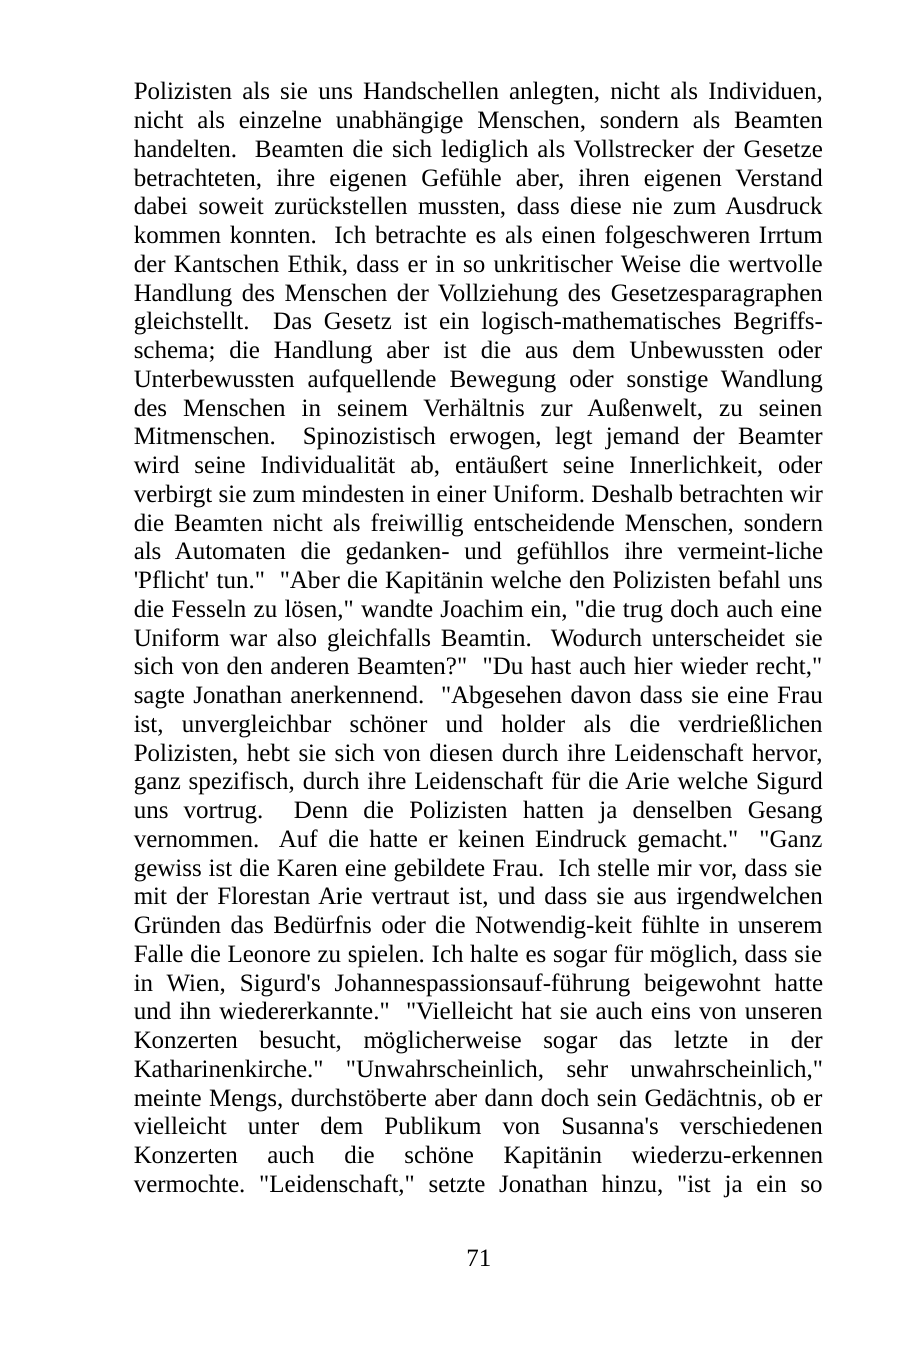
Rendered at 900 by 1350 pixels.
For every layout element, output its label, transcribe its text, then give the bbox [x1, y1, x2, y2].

text Polizisten als sie uns Handschellen anlegten, nicht als Individuen, nicht als einzelne unabhängige Menschen, sondern als Beamten handelten. Beamten die sich lediglich als Vollstrecker der Gesetze betrachteten, ihre eigenen Gefühle aber, ihren eigenen Verstand dabei soweit zurückstellen mussten, dass diese nie zum Ausdruck kommen konnten. Ich betrachte es als einen folgeschweren Irrtum der Kantschen Ethik, dass er in so unkritischer Weise die wertvolle Handlung des Menschen der Vollziehung des Gesetzesparagraphen gleichstellt. Das Gesetz ist ein logisch-mathematisches Begriffs-schema; die Handlung aber ist die aus dem Unbewussten oder Unterbewussten aufquellende Bewegung oder sonstige Wandlung des Menschen in seinem Verhältnis zur Außenwelt, zu seinen Mitmenschen. Spinozistisch erwogen, legt jemand der Beamter wird seine Individualität ab, entäußert seine Innerlichkeit, oder verbirgt sie zum mindesten in einer Uniform. Deshalb betrachten wir die Beamten nicht als freiwillig entscheidende Menschen, sondern als Automaten die gedanken- und gefühllos ihre vermeint-liche 'Pflicht' tun." "Aber die Kapitänin welche den Polizisten befahl uns die Fesseln zu lösen," wandte Joachim ein, "die trug doch auch eine Uniform war also gleichfalls Beamtin. Wodurch unterscheidet sie sich von den anderen Beamten?" "Du hast auch hier wieder recht," sagte Jonathan anerkennend. "Abgesehen davon dass sie eine Frau ist, unvergleichbar schöner und holder als die verdrießlichen Polizisten, hebt sie sich von diesen durch ihre Leidenschaft hervor, ganz spezifisch, durch ihre Leidenschaft für die Arie welche Sigurd uns vortrug. Denn die Polizisten hatten ja denselben Gesang vernommen. Auf die hatte er keinen Eindruck gemacht." "Ganz gewiss ist die Karen eine gebildete Frau. Ich stelle mir vor, dass sie mit der Florestan Arie vertraut ist, und dass sie aus irgendwelchen Gründen das Bedürfnis oder die Notwendig-keit fühlte in unserem Falle die Leonore zu spielen. Ich halte es sogar für möglich, dass sie in Wien, Sigurd's Johannespassionsauf-führung beigewohnt hatte und ihn wiedererkannte." "Vielleicht hat sie auch eins von unseren Konzerten besucht, möglicherweise sogar das letzte in der Katharinenkirche." "Unwahrscheinlich, sehr unwahrscheinlich," meinte Mengs, durchstöberte aber dann doch sein Gedächtnis, ob er vielleicht unter dem Publikum von Susanna's verschiedenen Konzerten auch die schöne Kapitänin wiederzu-erkennen vermochte. "Leidenschaft," setzte Jonathan hinzu, "ist ja ein so [133, 76, 823, 1198]
